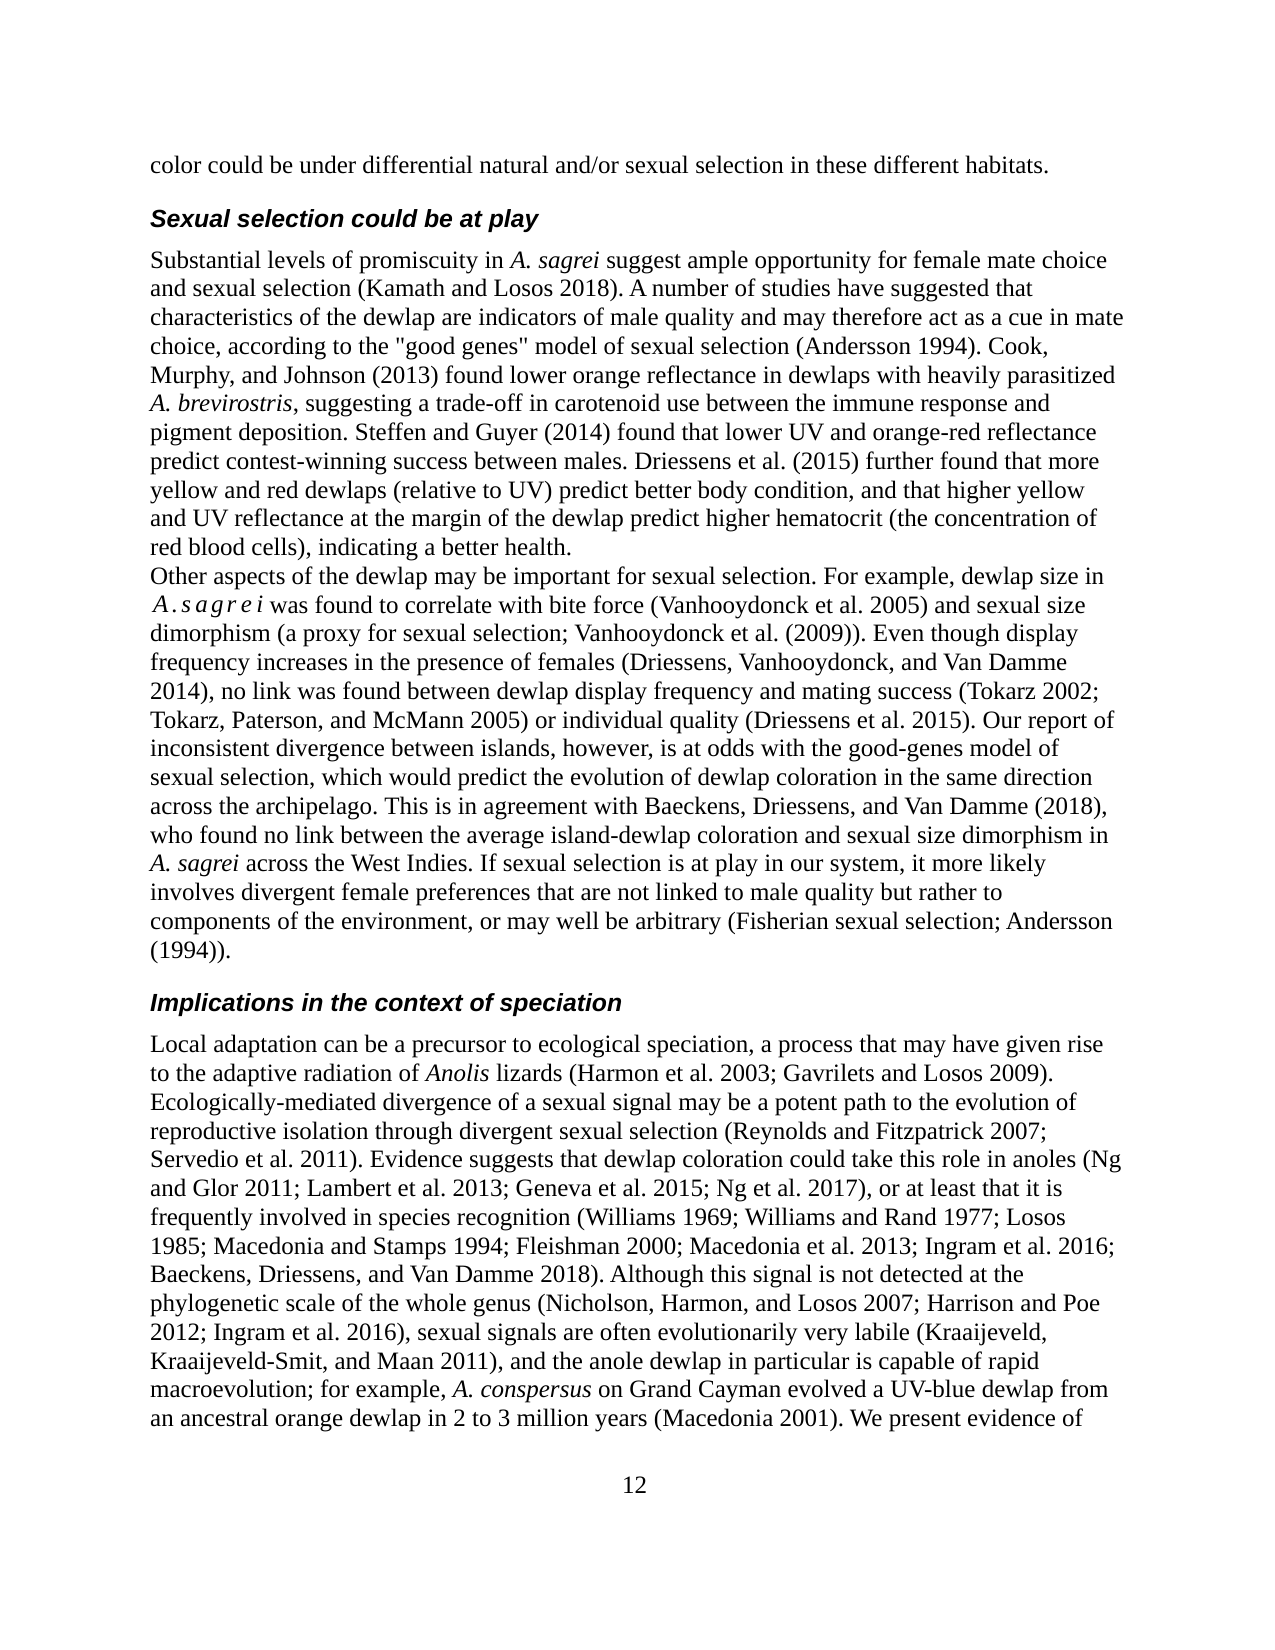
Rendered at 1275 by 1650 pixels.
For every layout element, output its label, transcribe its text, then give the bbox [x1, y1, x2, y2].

subtitle Implications in the context of speciation [150, 988, 1125, 1017]
text Substantial levels of promiscuity in A. sagrei suggest ample opportunity for female mate choice and sexual selection (Kamath and Losos 2018). A number of studies have suggested that characteristics of the dewlap are indicators of male quality and may therefore act as a cue in mate choice, according to the "good genes" model of sexual selection (Andersson 1994). Cook, Murphy, and Johnson (2013) found lower orange reflectance in dewlaps with heavily parasitized A. brevirostris, suggesting a trade-off in carotenoid use between the immune response and pigment deposition. Steffen and Guyer (2014) found that lower UV and orange-red reflectance predict contest-winning success between males. Driessens et al. (2015) further found that more yellow and red dewlaps (relative to UV) predict better body condition, and that higher yellow and UV reflectance at the margin of the dewlap predict higher hematocrit (the concentration of red blood cells), indicating a better health. Other aspects of the dewlap may be important for sexual selection. For example, dewlap size in was found to correlate with bite force (Vanhooydonck et al. 2005) and sexual size dimorphism (a proxy for sexual selection; Vanhooydonck et al. (2009)). Even though display frequency increases in the presence of females (Driessens, Vanhooydonck, and Van Damme 2014), no link was found between dewlap display frequency and mating success (Tokarz 2002; Tokarz, Paterson, and McMann 2005) or individual quality (Driessens et al. 2015). Our report of inconsistent divergence between islands, however, is at odds with the good-genes model of sexual selection, which would predict the evolution of dewlap coloration in the same direction across the archipelago. This is in agreement with Baeckens, Driessens, and Van Damme (2018), who found no link between the average island-dewlap coloration and sexual size dimorphism in A. sagrei across the West Indies. If sexual selection is at play in our system, it more likely involves divergent female preferences that are not linked to male quality but rather to components of the environment, or may well be arbitrary (Fisherian sexual selection; Andersson (1994)). [150, 245, 1125, 963]
subtitle Sexual selection could be at play [150, 204, 1125, 232]
text color could be under differential natural and/or sexual selection in these different habitats. [150, 150, 1125, 179]
text Local adaptation can be a precursor to ecological speciation, a process that may have given rise to the adaptive radiation of Anolis lizards (Harmon et al. 2003; Gavrilets and Losos 2009). Ecologically-mediated divergence of a sexual signal may be a potent path to the evolution of reproductive isolation through divergent sexual selection (Reynolds and Fitzpatrick 2007; Servedio et al. 2011). Evidence suggests that dewlap coloration could take this role in anoles (Ng and Glor 2011; Lambert et al. 2013; Geneva et al. 2015; Ng et al. 2017), or at least that it is frequently involved in species recognition (Williams 1969; Williams and Rand 1977; Losos 1985; Macedonia and Stamps 1994; Fleishman 2000; Macedonia et al. 2013; Ingram et al. 2016; Baeckens, Driessens, and Van Damme 2018). Although this signal is not detected at the phylogenetic scale of the whole genus (Nicholson, Harmon, and Losos 2007; Harrison and Poe 2012; Ingram et al. 2016), sexual signals are often evolutionarily very labile (Kraaijeveld, Kraaijeveld-Smit, and Maan 2011), and the anole dewlap in particular is capable of rapid macroevolution; for example, A. conspersus on Grand Cayman evolved a UV-blue dewlap from an ancestral orange dewlap in 2 to 3 million years (Macedonia 2001). We present evidence of [150, 1029, 1125, 1432]
